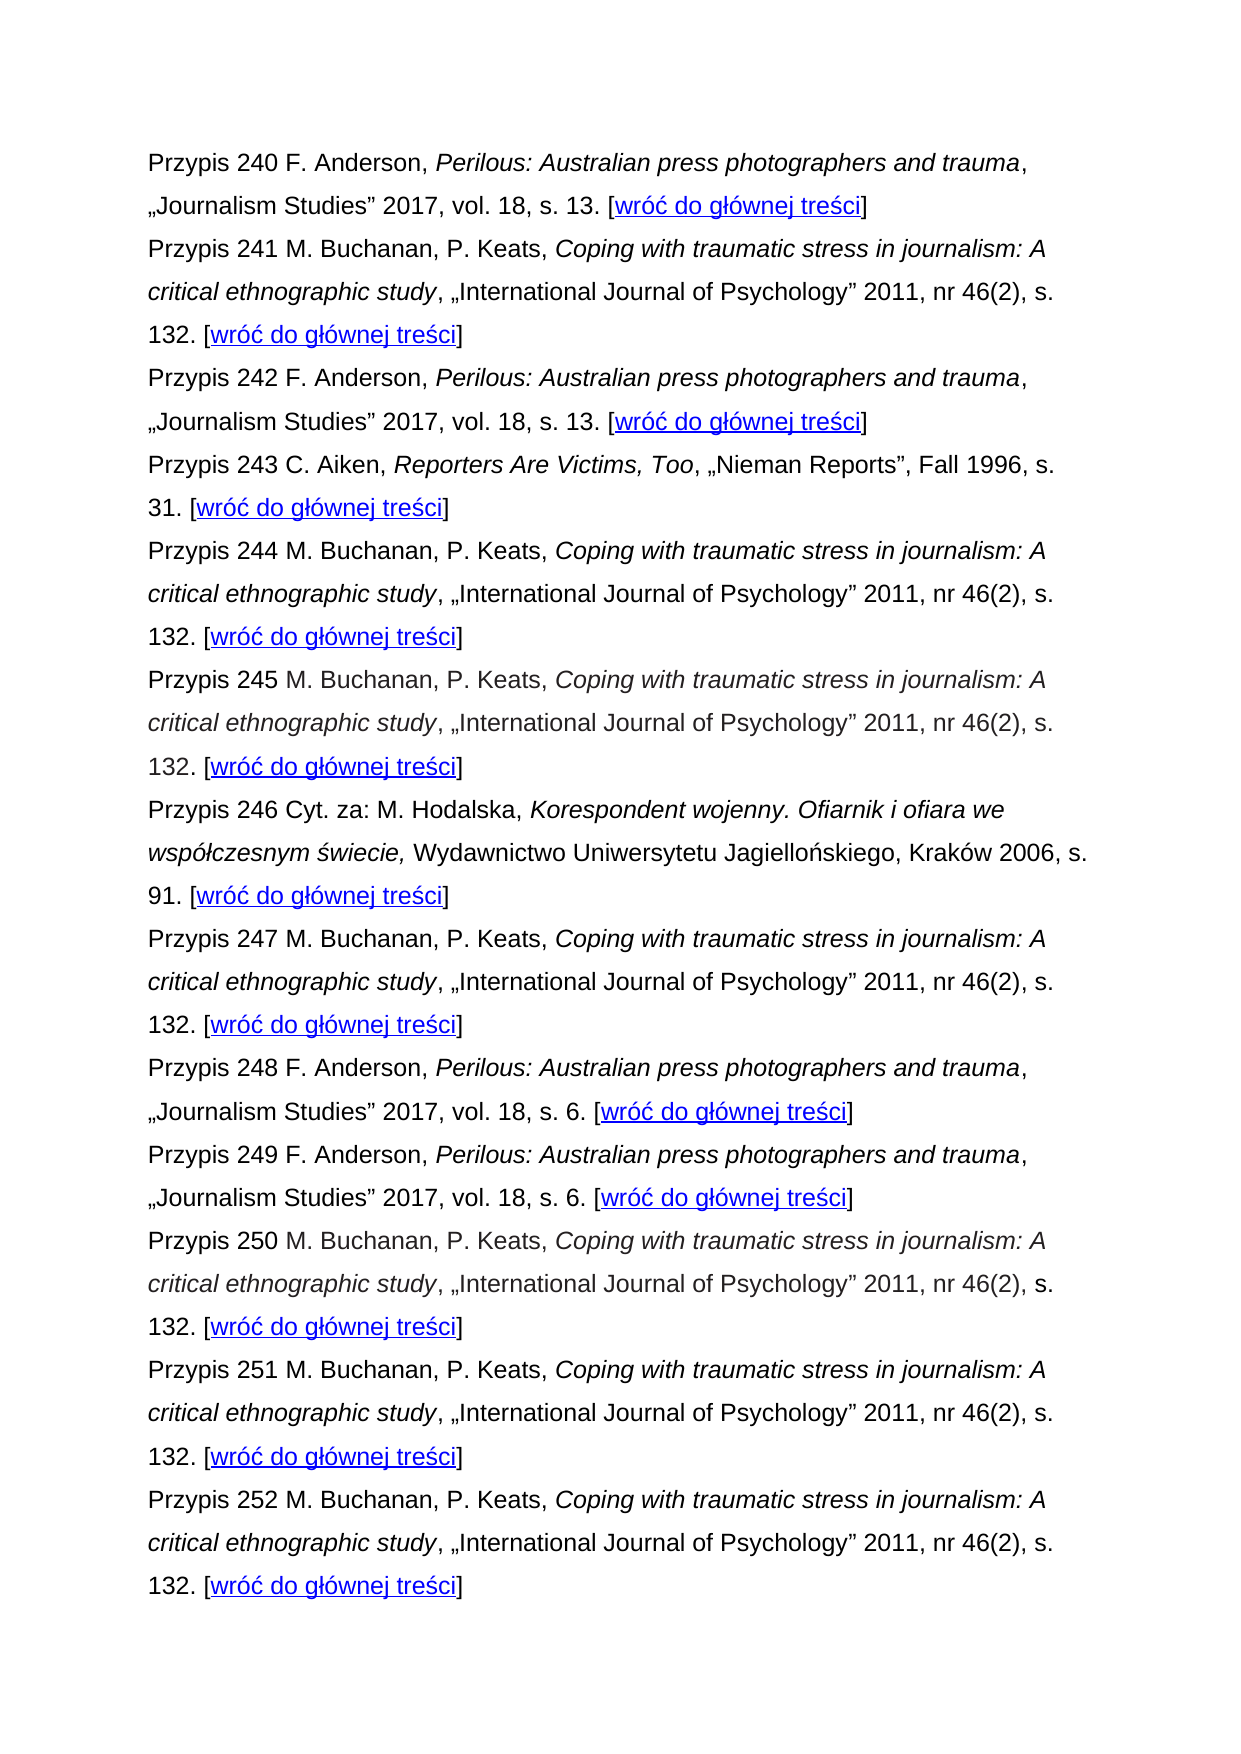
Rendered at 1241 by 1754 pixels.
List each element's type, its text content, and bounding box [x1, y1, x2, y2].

text Przypis 248 F. Anderson, Perilous: Australian press photographers and trauma, „Journalism Studies” 2017, vol. 18, s. 6. [wróć do głównej treści] [148, 1053, 1092, 1125]
text Przypis 250 M. Buchanan, P. Keats, Coping with traumatic stress in journalism: A critical ethnographic study, „International Journal of Psychology” 2011, nr 46(2), s. 132. [wróć do głównej treści] [148, 1226, 1092, 1341]
text Przypis 247 M. Buchanan, P. Keats, Coping with traumatic stress in journalism: A critical ethnographic study, „International Journal of Psychology” 2011, nr 46(2), s. 132. [wróć do głównej treści] [148, 924, 1092, 1039]
text Przypis 240 F. Anderson, Perilous: Australian press photographers and trauma, „Journalism Studies” 2017, vol. 18, s. 13. [wróć do głównej treści] [148, 148, 1092, 219]
text Przypis 243 C. Aiken, Reporters Are Victims, Too, „Nieman Reports”, Fall 1996, s. 31. [wróć do głównej treści] [148, 449, 1092, 521]
text Przypis 245 M. Buchanan, P. Keats, Coping with traumatic stress in journalism: A critical ethnographic study, „International Journal of Psychology” 2011, nr 46(2), s. 132. [wróć do głównej treści] [148, 665, 1092, 780]
text Przypis 252 M. Buchanan, P. Keats, Coping with traumatic stress in journalism: A critical ethnographic study, „International Journal of Psychology” 2011, nr 46(2), s. 132. [wróć do głównej treści] [148, 1484, 1092, 1599]
text Przypis 246 Cyt. za: M. Hodalska, Korespondent wojenny. Ofiarnik i ofiara we współczesnym świecie, Wydawnictwo Uniwersytetu Jagiellońskiego, Kraków 2006, s. 91. [wróć do głównej treści] [148, 794, 1092, 909]
text Przypis 251 M. Buchanan, P. Keats, Coping with traumatic stress in journalism: A critical ethnographic study, „International Journal of Psychology” 2011, nr 46(2), s. 132. [wróć do głównej treści] [148, 1355, 1092, 1470]
text Przypis 249 F. Anderson, Perilous: Australian press photographers and trauma, „Journalism Studies” 2017, vol. 18, s. 6. [wróć do głównej treści] [148, 1139, 1092, 1211]
text Przypis 242 F. Anderson, Perilous: Australian press photographers and trauma, „Journalism Studies” 2017, vol. 18, s. 13. [wróć do głównej treści] [148, 363, 1092, 435]
text Przypis 241 M. Buchanan, P. Keats, Coping with traumatic stress in journalism: A critical ethnographic study, „International Journal of Psychology” 2011, nr 46(2), s. 132. [wróć do głównej treści] [148, 234, 1092, 349]
text Przypis 244 M. Buchanan, P. Keats, Coping with traumatic stress in journalism: A critical ethnographic study, „International Journal of Psychology” 2011, nr 46(2), s. 132. [wróć do głównej treści] [148, 536, 1092, 651]
